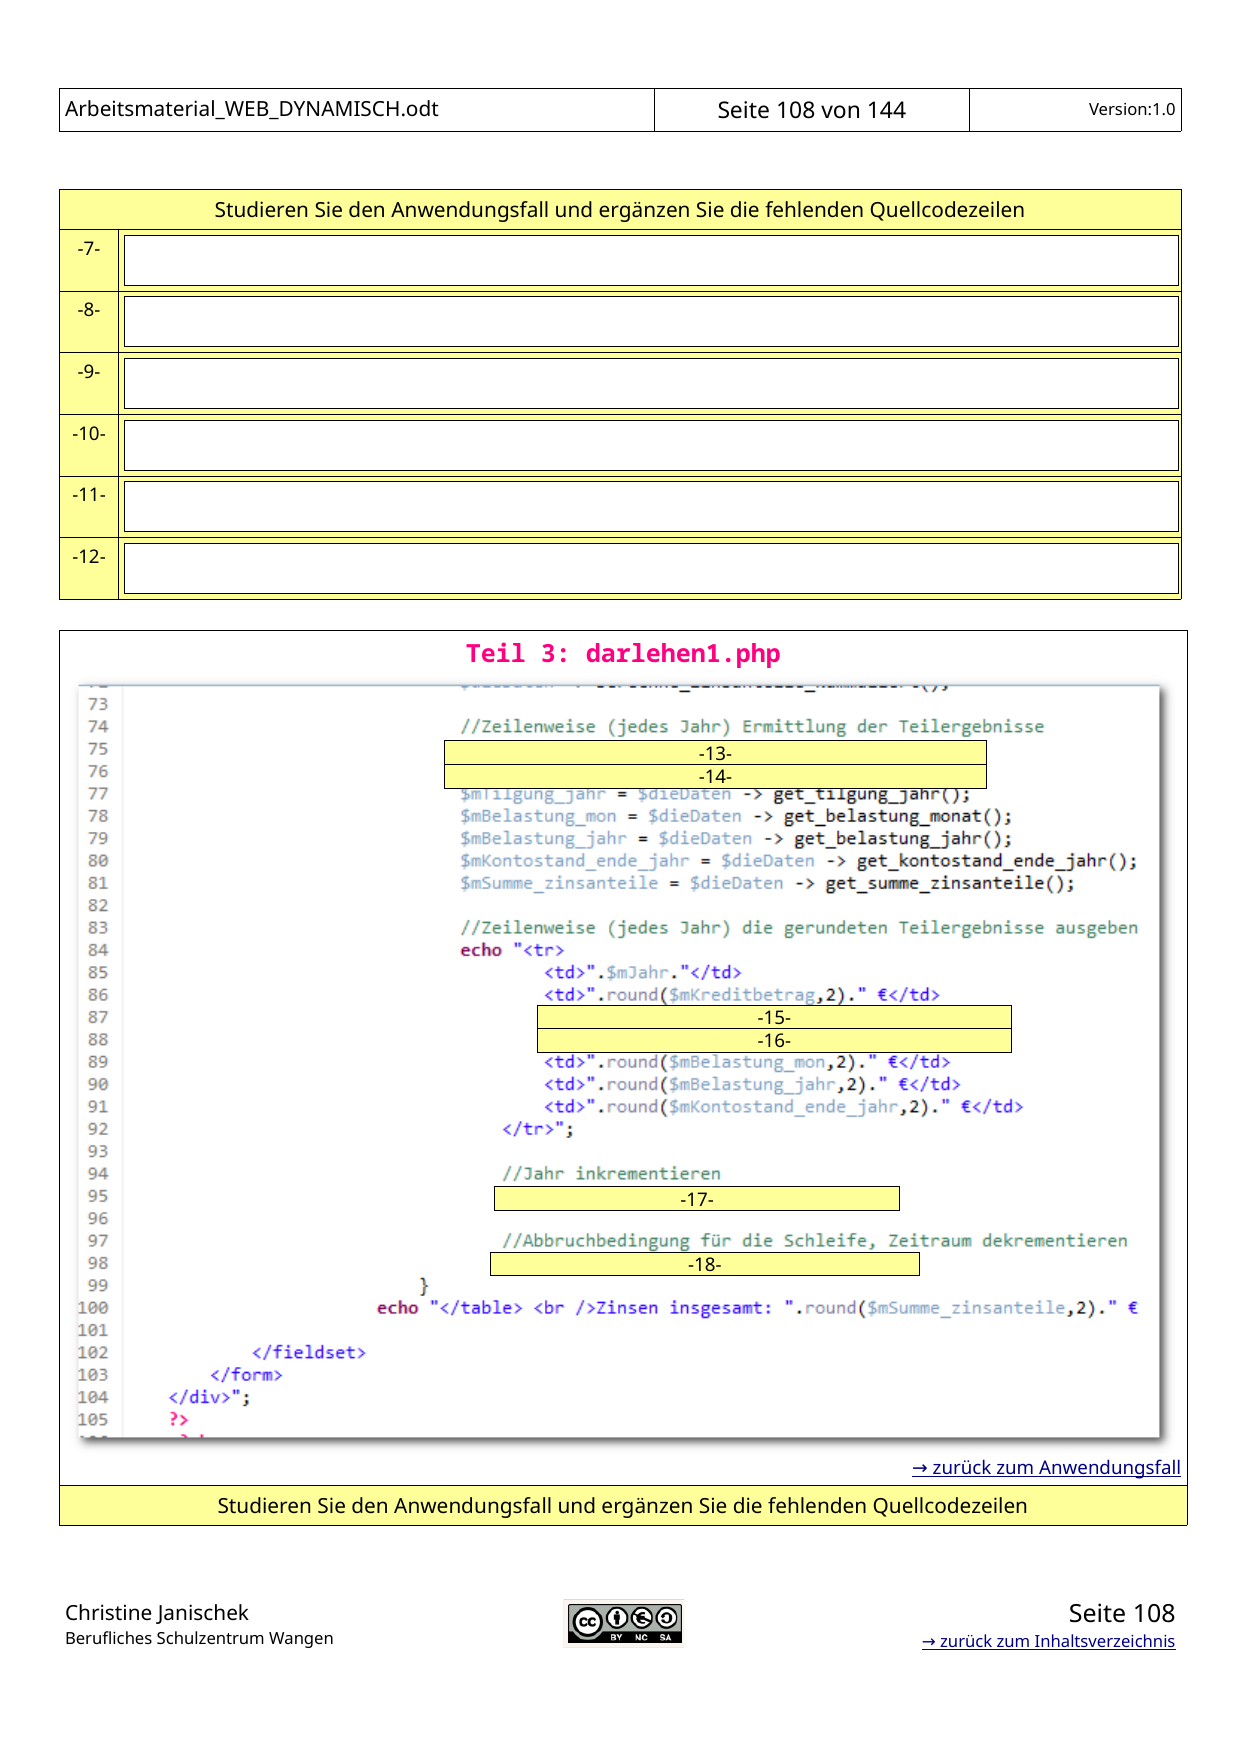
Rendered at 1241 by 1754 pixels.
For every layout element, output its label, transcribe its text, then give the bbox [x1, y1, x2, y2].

table_cell [119, 230, 1181, 291]
table_cell [119, 415, 1181, 476]
picture [563, 1598, 685, 1648]
table_cell [119, 538, 1181, 599]
table_cell [119, 353, 1181, 414]
table_cell [119, 477, 1181, 537]
table_cell -12- [60, 538, 118, 599]
table_cell Studieren Sie den Anwendungsfall und ergänzen Sie die fehlenden Quellcodezeilen [60, 190, 1181, 229]
table_cell -10- [60, 415, 118, 476]
picture [64, 671, 1176, 1454]
table_header Teil 3: darlehen1.php → zurück zum Anwendungsfall [60, 631, 1187, 1485]
table_cell -11- [60, 477, 118, 537]
table_cell -8- [60, 292, 118, 352]
table_cell Studieren Sie den Anwendungsfall und ergänzen Sie die fehlenden Quellcodezeilen [60, 1486, 1187, 1525]
table_cell [119, 292, 1181, 352]
table_cell -9- [60, 353, 118, 414]
table_cell -7- [60, 230, 118, 291]
